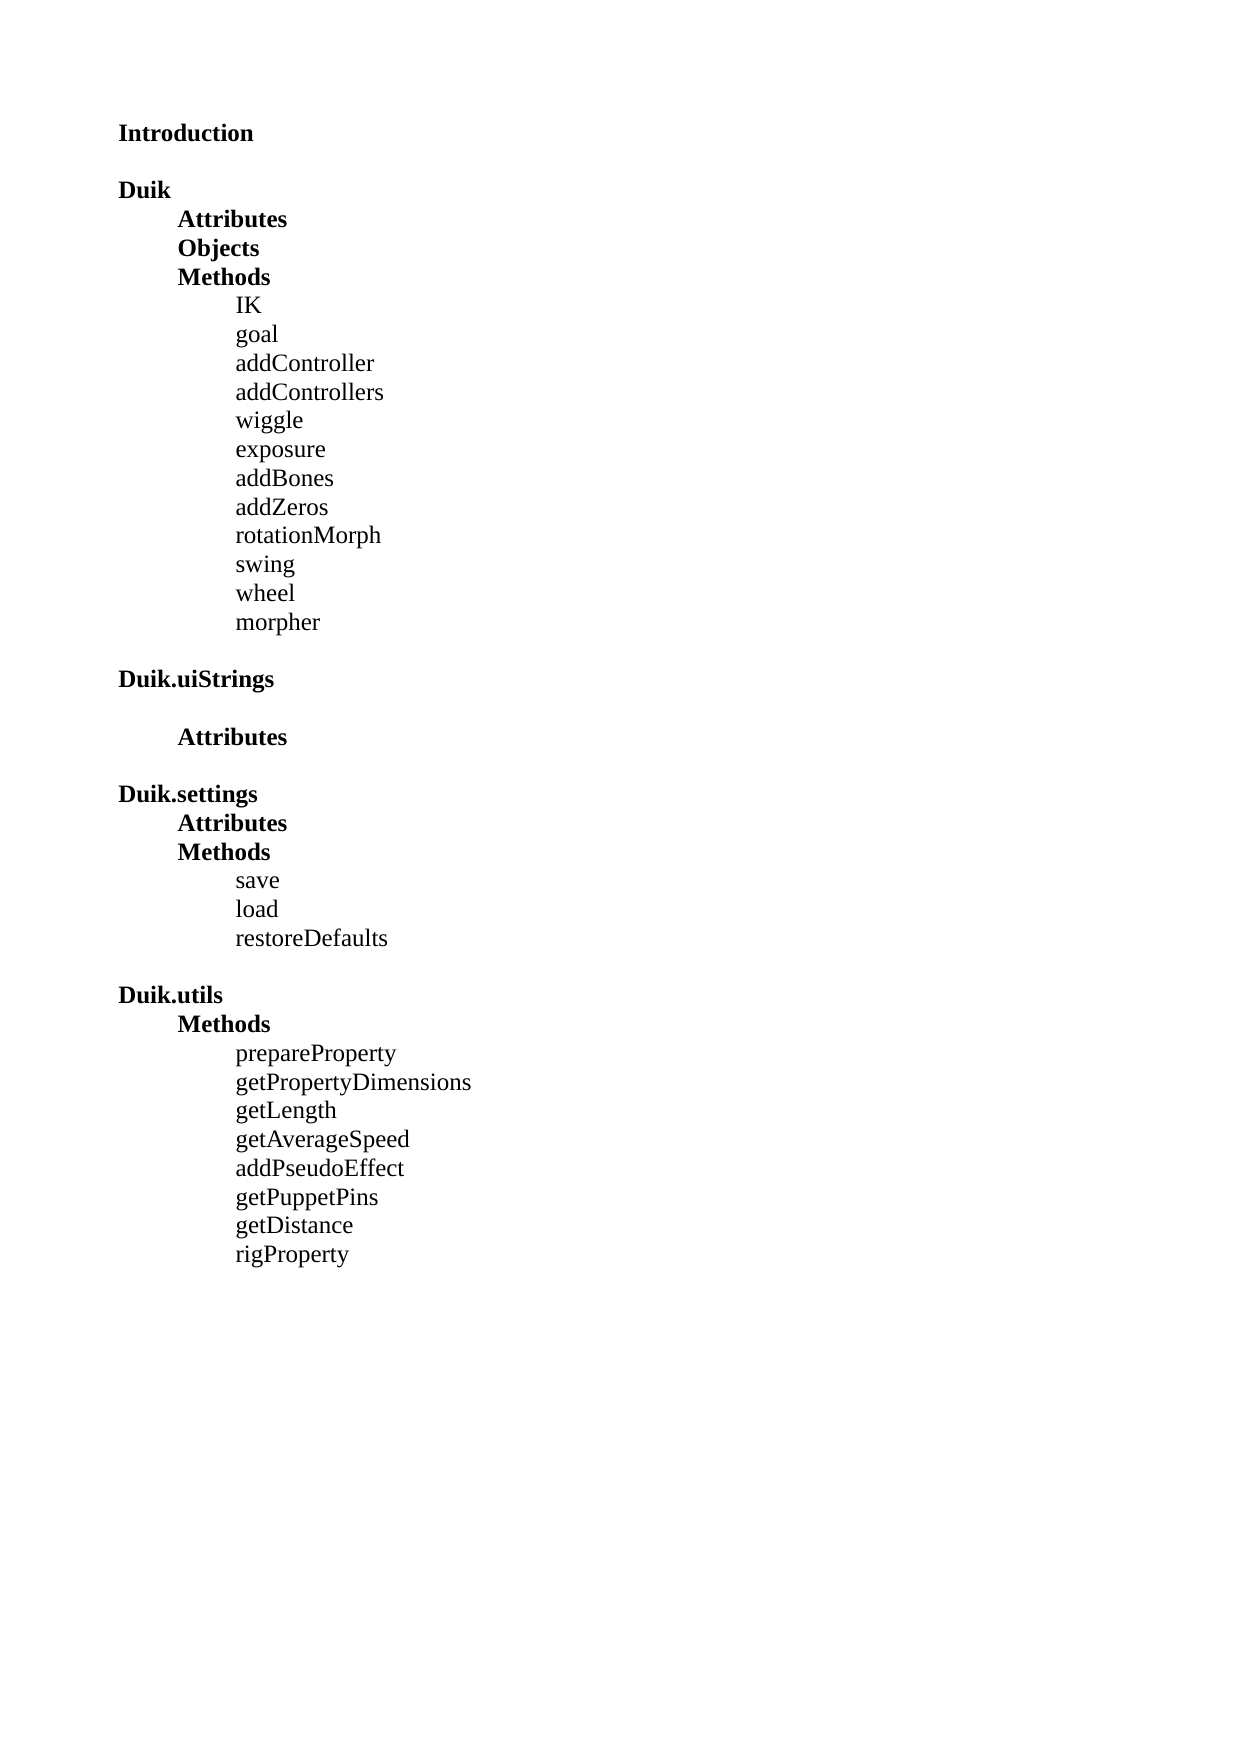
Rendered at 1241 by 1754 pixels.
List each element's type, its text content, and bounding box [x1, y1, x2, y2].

text Methods [118, 262, 1122, 291]
text Attributes [118, 204, 1122, 233]
text getAverageSpeed [118, 1124, 1122, 1153]
text rigProperty [118, 1239, 1122, 1268]
text exposure [118, 434, 1122, 463]
text Introduction [118, 118, 1122, 147]
text getLength [118, 1096, 1122, 1124]
text Attributes [118, 722, 1122, 751]
text Methods [118, 837, 1122, 866]
text Duik [118, 176, 1122, 204]
text getPropertyDimensions [118, 1067, 1122, 1096]
text Duik.utils [118, 981, 1122, 1009]
text prepareProperty [118, 1038, 1122, 1067]
text restoreDefaults [118, 923, 1122, 952]
text addZeros [118, 492, 1122, 521]
text swing [118, 549, 1122, 578]
text morpher [118, 607, 1122, 636]
text save [118, 866, 1122, 894]
text getPuppetPins [118, 1182, 1122, 1211]
text addController [118, 348, 1122, 377]
text wheel [118, 578, 1122, 607]
text wiggle [118, 406, 1122, 434]
text addBones [118, 463, 1122, 492]
text addControllers [118, 377, 1122, 406]
text Attributes [118, 808, 1122, 837]
text Methods [118, 1009, 1122, 1038]
text Duik.settings [118, 779, 1122, 808]
text Duik.uiStrings [118, 664, 1122, 693]
text load [118, 894, 1122, 923]
text addPseudoEffect [118, 1153, 1122, 1182]
text goal [118, 319, 1122, 348]
text Objects [118, 233, 1122, 262]
text IK [118, 291, 1122, 319]
text getDistance [118, 1211, 1122, 1239]
text rotationMorph [118, 521, 1122, 549]
